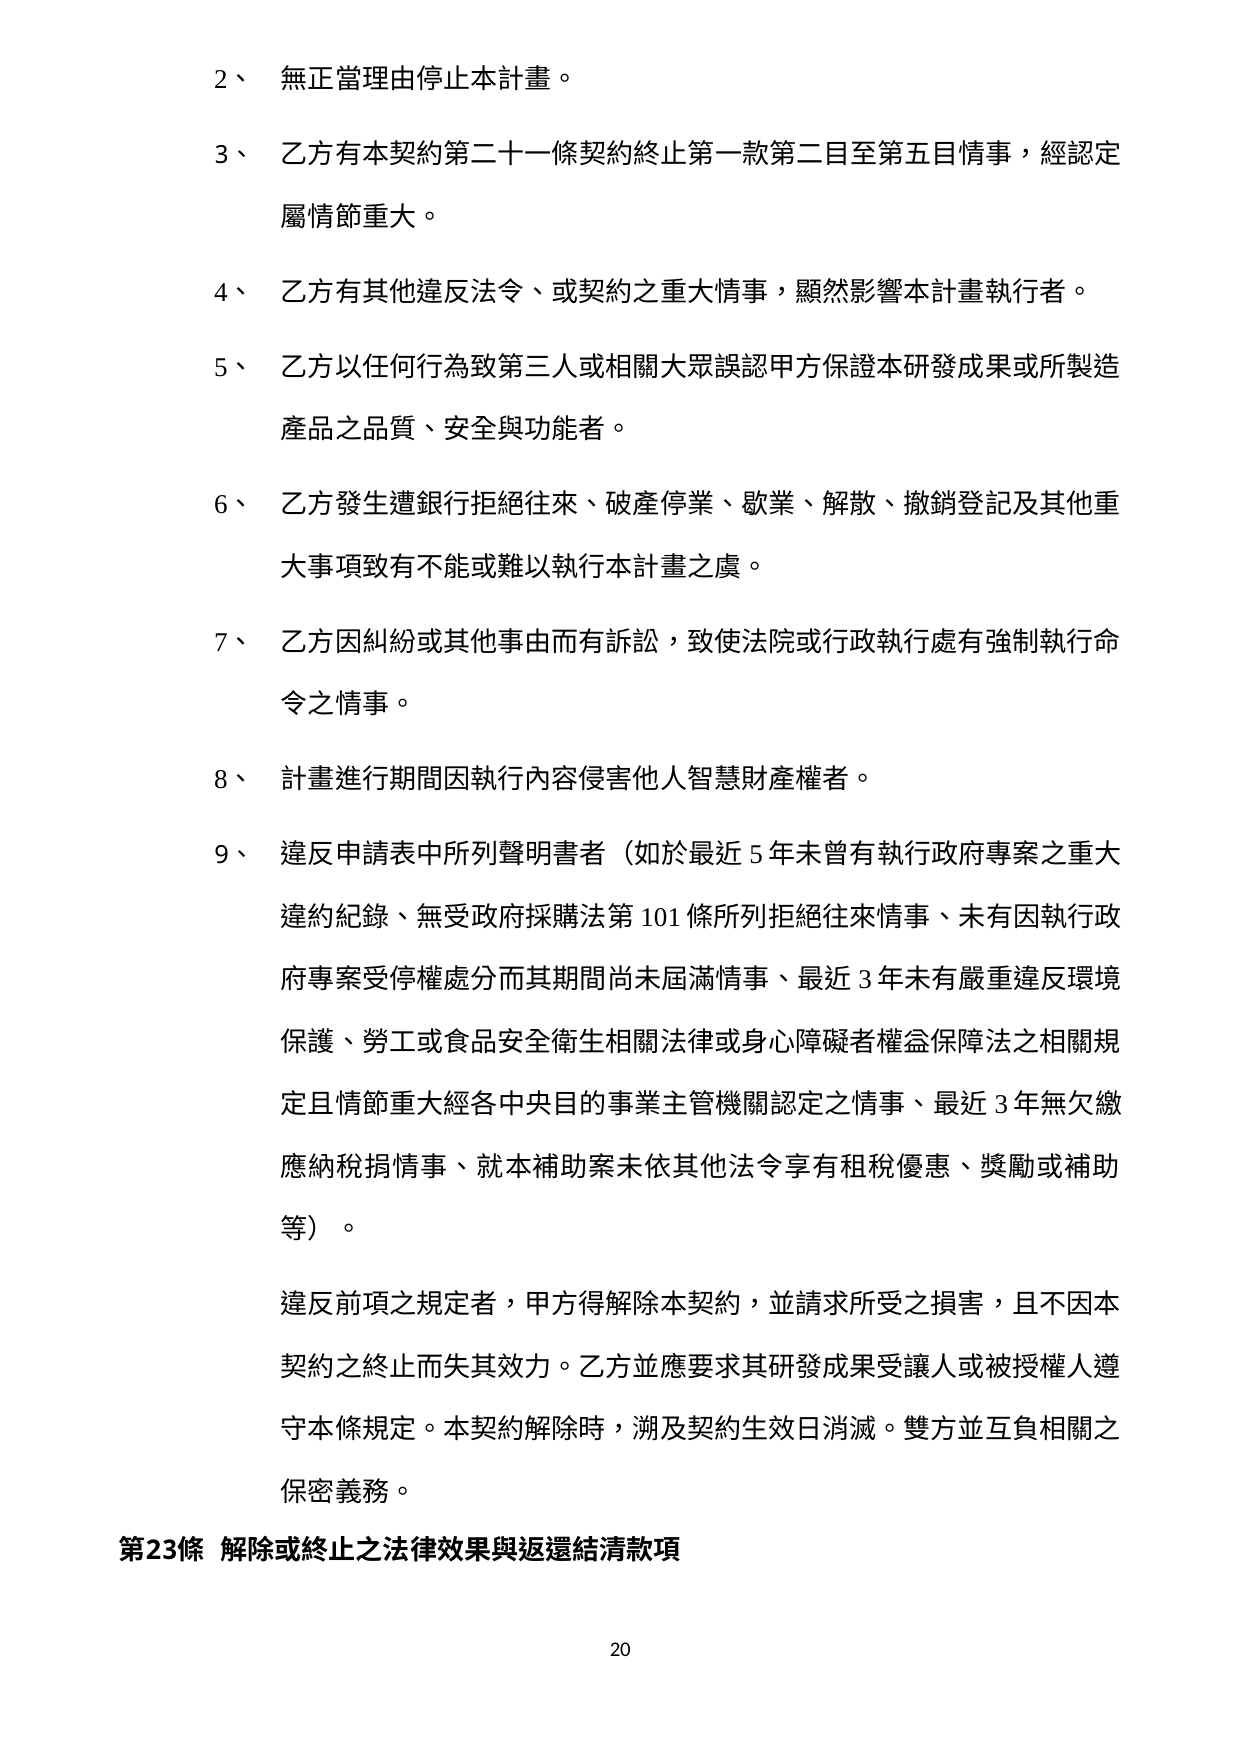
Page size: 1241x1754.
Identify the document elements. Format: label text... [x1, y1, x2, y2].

list 乙方有其他違反法令、或契約之重大情事，顯然影響本計畫執行者。 [214, 248, 1122, 310]
list 違反申請表中所列聲明書者（如於最近5年未曾有執行政府專案之重大違約紀錄、無受政府採購法第101條所列拒絕往來情事、未有因執行政府專案受停權處分而其期間尚未屆滿情事、最近3年未有嚴重違反環境保護、勞工或食品安全衛生相關法律或身心障礙者權益保障法之相關規定且情節重大經各中央目的事業主管機關認定之情事、最近3年無欠繳應納稅捐情事、就本補助案未依其他法令享有租稅優惠、獎勵或補助等）。 [214, 810, 1122, 1248]
text 違反前項之規定者，甲方得解除本契約，並請求所受之損害，且不因本契約之終止而失其效力。乙方並應要求其研發成果受讓人或被授權人遵守本條規定。本契約解除時，溯及契約生效日消滅。雙方並互負相關之保密義務。 [281, 1260, 1122, 1510]
list 無正當理由停止本計畫。 [214, 35, 1122, 98]
list 乙方因糾紛或其他事由而有訴訟，致使法院或行政執行處有強制執行命令之情事。 [214, 598, 1122, 723]
list 乙方發生遭銀行拒絕往來、破產停業、歇業、解散、撤銷登記及其他重大事項致有不能或難以執行本計畫之虞。 [214, 460, 1122, 585]
list 乙方有本契約第二十一條契約終止第一款第二目至第五目情事，經認定屬情節重大。 [214, 110, 1122, 235]
list 計畫進行期間因執行內容侵害他人智慧財產權者。 [214, 735, 1122, 798]
list 解除或終止之法律效果與返還結清款項 [118, 1528, 1122, 1567]
list 乙方以任何行為致第三人或相關大眾誤認甲方保證本研發成果或所製造產品之品質、安全與功能者。 [214, 323, 1122, 448]
